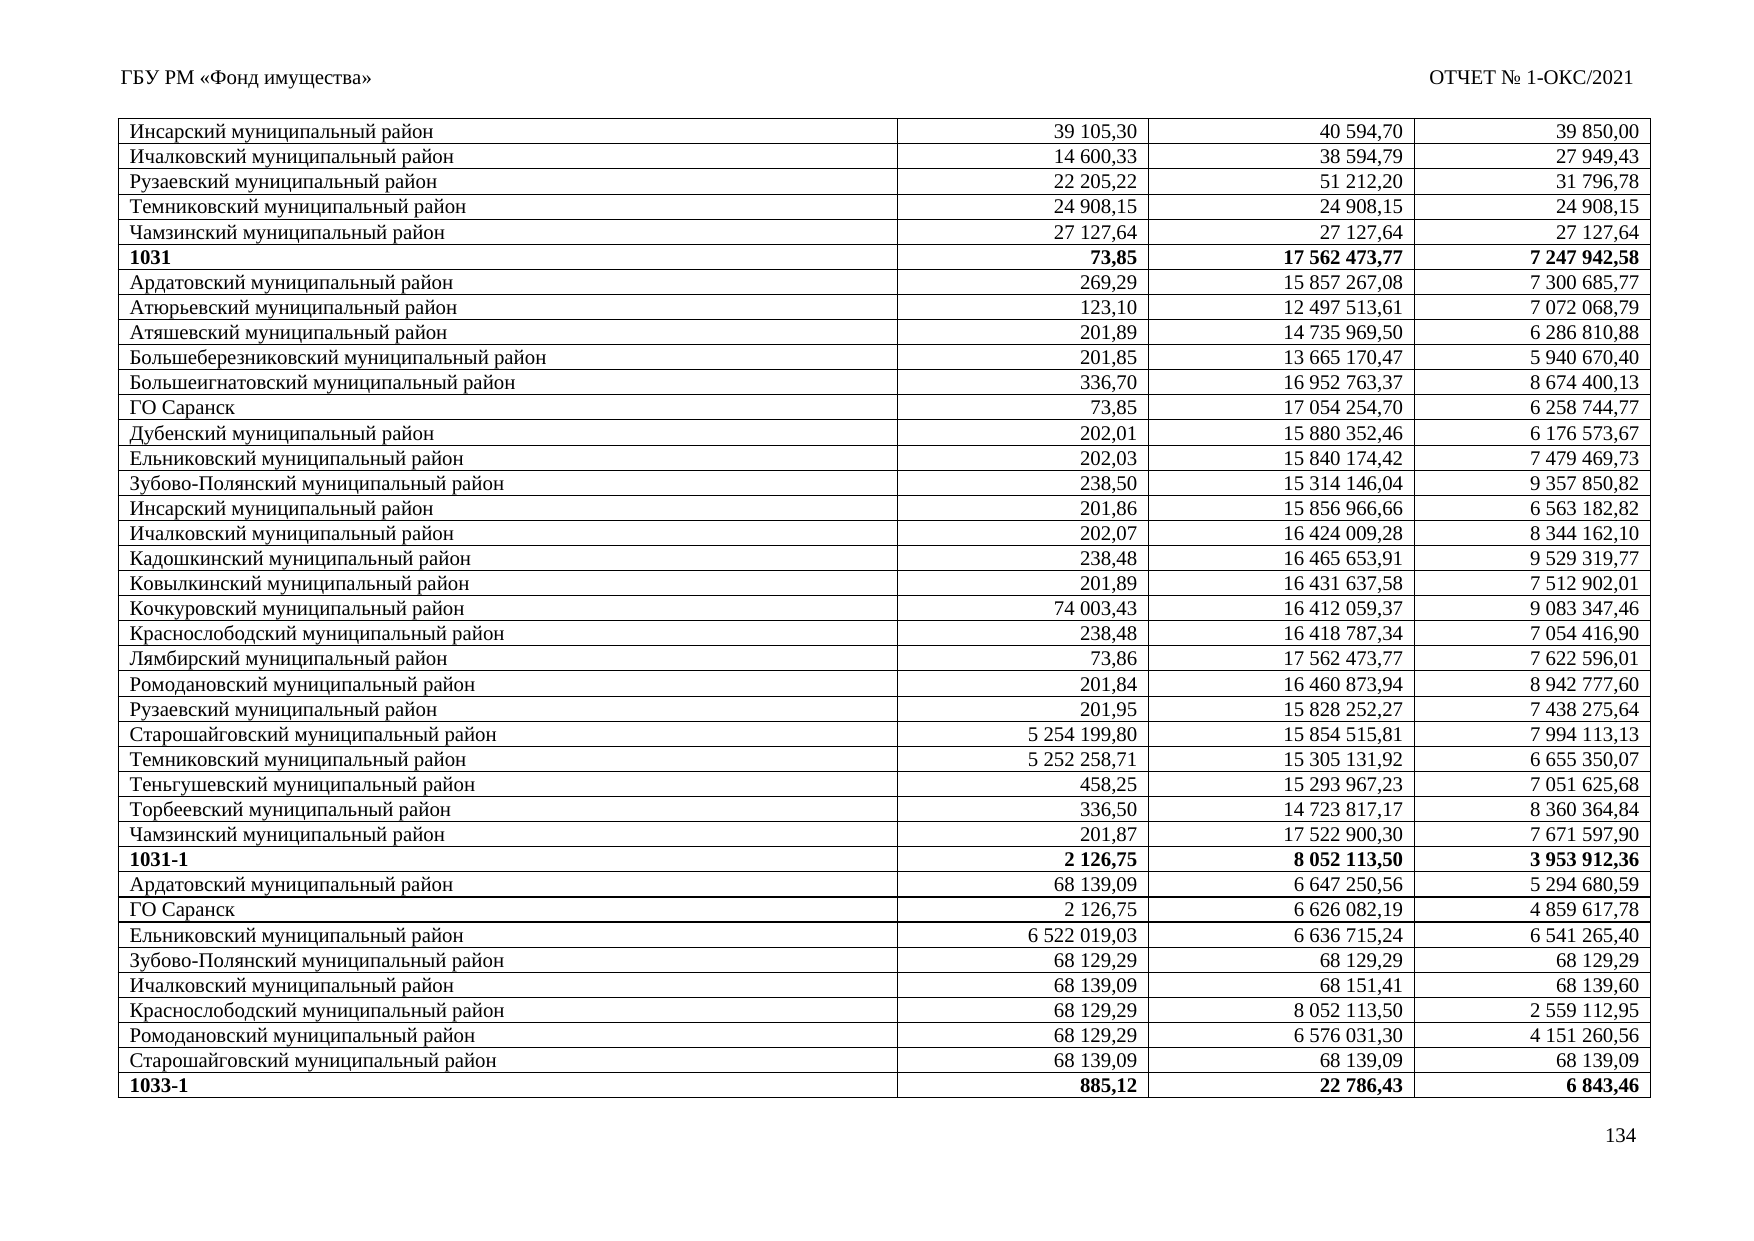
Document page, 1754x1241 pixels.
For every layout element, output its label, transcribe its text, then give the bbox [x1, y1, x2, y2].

table_cell Старошайговский муниципальный район [119, 1048, 897, 1072]
table_cell Рузаевский муниципальный район [119, 169, 897, 193]
table_cell 458,25 [898, 772, 1148, 796]
table_cell 7 671 597,90 [1415, 822, 1650, 846]
table_cell Ромодановский муниципальный район [119, 671, 897, 696]
table_cell Чамзинский муниципальный район [119, 220, 897, 244]
table_cell Атюрьевский муниципальный район [119, 295, 897, 319]
table_cell 15 856 966,66 [1149, 496, 1414, 520]
table_cell 5 940 670,40 [1415, 345, 1650, 369]
table_cell 24 908,15 [1415, 195, 1650, 218]
table_cell 3 953 912,36 [1415, 847, 1650, 871]
table_cell 9 529 319,77 [1415, 546, 1650, 570]
table_cell 201,86 [898, 496, 1148, 520]
table_cell 68 139,09 [898, 1048, 1148, 1072]
table_cell 68 139,60 [1415, 973, 1650, 997]
table_cell 68 139,09 [1415, 1048, 1650, 1072]
table_cell 68 129,29 [898, 948, 1148, 972]
table_cell 16 952 763,37 [1149, 370, 1414, 394]
table_cell 16 418 787,34 [1149, 621, 1414, 645]
table_cell 17 054 254,70 [1149, 395, 1414, 419]
table_cell 22 786,43 [1149, 1073, 1414, 1097]
table_cell 27 127,64 [1149, 220, 1414, 244]
table_cell 202,03 [898, 446, 1148, 469]
table_cell 68 129,29 [898, 998, 1148, 1022]
table_cell 238,48 [898, 546, 1148, 570]
table_cell 9 083 347,46 [1415, 596, 1650, 620]
table_cell 13 665 170,47 [1149, 345, 1414, 369]
table_cell 336,50 [898, 797, 1148, 821]
table_cell 7 051 625,68 [1415, 772, 1650, 796]
table_cell 17 562 473,77 [1149, 646, 1414, 670]
table_cell 1031 [119, 245, 897, 269]
table_cell 74 003,43 [898, 596, 1148, 620]
table_cell Инсарский муниципальный район [119, 496, 897, 520]
table_cell 885,12 [898, 1073, 1148, 1097]
table_cell 201,84 [898, 671, 1148, 696]
table_cell 24 908,15 [898, 195, 1148, 218]
table_cell 6 258 744,77 [1415, 395, 1650, 419]
table_cell 201,89 [898, 320, 1148, 344]
table_cell 6 576 031,30 [1149, 1023, 1414, 1047]
table_cell 73,86 [898, 646, 1148, 670]
table_cell 27 127,64 [898, 220, 1148, 244]
table_cell 15 857 267,08 [1149, 270, 1414, 294]
table_cell 6 636 715,24 [1149, 923, 1414, 947]
table_cell 201,95 [898, 697, 1148, 721]
table_cell 6 626 082,19 [1149, 898, 1414, 921]
table_cell 7 622 596,01 [1415, 646, 1650, 670]
table_cell Ардатовский муниципальный район [119, 270, 897, 294]
table_cell 8 360 364,84 [1415, 797, 1650, 821]
table_cell 4 859 617,78 [1415, 898, 1650, 921]
table_cell ГО Саранск [119, 395, 897, 419]
table_cell 9 357 850,82 [1415, 471, 1650, 495]
table_cell 15 840 174,42 [1149, 446, 1414, 469]
table_cell 8 942 777,60 [1415, 671, 1650, 696]
table_cell Краснослободский муниципальный район [119, 998, 897, 1022]
table_cell 68 139,09 [1149, 1048, 1414, 1072]
table_cell 14 600,33 [898, 144, 1148, 168]
table_cell 7 994 113,13 [1415, 722, 1650, 746]
table_cell Ардатовский муниципальный район [119, 872, 897, 896]
table_cell 336,70 [898, 370, 1148, 394]
table_cell 202,07 [898, 521, 1148, 545]
table_cell 68 151,41 [1149, 973, 1414, 997]
table_cell 17 562 473,77 [1149, 245, 1414, 269]
table_cell Зубово-Полянский муниципальный район [119, 948, 897, 972]
table_cell 73,85 [898, 395, 1148, 419]
table_cell 8 052 113,50 [1149, 998, 1414, 1022]
table_cell Большеигнатовский муниципальный район [119, 370, 897, 394]
table_cell 6 176 573,67 [1415, 420, 1650, 444]
table_cell 7 438 275,64 [1415, 697, 1650, 721]
table_cell Чамзинский муниципальный район [119, 822, 897, 846]
table_cell 14 735 969,50 [1149, 320, 1414, 344]
table_cell 6 647 250,56 [1149, 872, 1414, 896]
table_cell 238,50 [898, 471, 1148, 495]
table_cell 40 594,70 [1149, 119, 1414, 143]
table_cell Кадошкинский муниципальный район [119, 546, 897, 570]
table_cell 27 949,43 [1415, 144, 1650, 168]
table_cell 12 497 513,61 [1149, 295, 1414, 319]
table_cell 6 522 019,03 [898, 923, 1148, 947]
table_cell Лямбирский муниципальный район [119, 646, 897, 670]
table_cell 8 344 162,10 [1415, 521, 1650, 545]
table_cell 16 431 637,58 [1149, 571, 1414, 595]
table_cell Ромодановский муниципальный район [119, 1023, 897, 1047]
table_cell 16 424 009,28 [1149, 521, 1414, 545]
table_cell 24 908,15 [1149, 195, 1414, 218]
table_cell 7 479 469,73 [1415, 446, 1650, 469]
table_cell 68 139,09 [898, 973, 1148, 997]
table_cell 7 054 416,90 [1415, 621, 1650, 645]
table_cell 15 293 967,23 [1149, 772, 1414, 796]
table_cell 1031-1 [119, 847, 897, 871]
table_cell 15 880 352,46 [1149, 420, 1414, 444]
table_cell 15 828 252,27 [1149, 697, 1414, 721]
table_cell 15 305 131,92 [1149, 747, 1414, 771]
table_cell 8 052 113,50 [1149, 847, 1414, 871]
table_cell 8 674 400,13 [1415, 370, 1650, 394]
table_cell 269,29 [898, 270, 1148, 294]
table_cell 6 541 265,40 [1415, 923, 1650, 947]
table_cell 1033-1 [119, 1073, 897, 1097]
table_cell Теньгушевский муниципальный район [119, 772, 897, 796]
table_cell 7 300 685,77 [1415, 270, 1650, 294]
table_cell 6 286 810,88 [1415, 320, 1650, 344]
table_cell Краснослободский муниципальный район [119, 621, 897, 645]
table_cell 51 212,20 [1149, 169, 1414, 193]
table_cell 123,10 [898, 295, 1148, 319]
table_cell Кочкуровский муниципальный район [119, 596, 897, 620]
table_cell 31 796,78 [1415, 169, 1650, 193]
table_cell 14 723 817,17 [1149, 797, 1414, 821]
table_cell 7 072 068,79 [1415, 295, 1650, 319]
table_cell 5 252 258,71 [898, 747, 1148, 771]
table_cell 6 843,46 [1415, 1073, 1650, 1097]
table_cell 201,89 [898, 571, 1148, 595]
table_cell Дубенский муниципальный район [119, 420, 897, 444]
table_cell 15 854 515,81 [1149, 722, 1414, 746]
table_cell 7 512 902,01 [1415, 571, 1650, 595]
table_cell Старошайговский муниципальный район [119, 722, 897, 746]
table_cell 201,85 [898, 345, 1148, 369]
table_cell Атяшевский муниципальный район [119, 320, 897, 344]
table_cell 2 126,75 [898, 898, 1148, 921]
table_cell 68 139,09 [898, 872, 1148, 896]
table_cell 27 127,64 [1415, 220, 1650, 244]
table_cell Темниковский муниципальный район [119, 195, 897, 218]
table_cell Ичалковский муниципальный район [119, 973, 897, 997]
table_cell 7 247 942,58 [1415, 245, 1650, 269]
table_cell 2 126,75 [898, 847, 1148, 871]
table_cell Ичалковский муниципальный район [119, 144, 897, 168]
table_cell Ельниковский муниципальный район [119, 923, 897, 947]
table_cell Рузаевский муниципальный район [119, 697, 897, 721]
table_cell 38 594,79 [1149, 144, 1414, 168]
table_cell 16 465 653,91 [1149, 546, 1414, 570]
table_cell 73,85 [898, 245, 1148, 269]
table_cell 15 314 146,04 [1149, 471, 1414, 495]
table_cell 2 559 112,95 [1415, 998, 1650, 1022]
table_cell 22 205,22 [898, 169, 1148, 193]
table_cell Ковылкинский муниципальный район [119, 571, 897, 595]
table_cell Ельниковский муниципальный район [119, 446, 897, 469]
table_cell 68 129,29 [1415, 948, 1650, 972]
table_cell Инсарский муниципальный район [119, 119, 897, 143]
table_cell 5 294 680,59 [1415, 872, 1650, 896]
table_cell ГО Саранск [119, 898, 897, 921]
table_cell 16 460 873,94 [1149, 671, 1414, 696]
table_cell 39 850,00 [1415, 119, 1650, 143]
table_cell 4 151 260,56 [1415, 1023, 1650, 1047]
table_cell Зубово-Полянский муниципальный район [119, 471, 897, 495]
table_cell 68 129,29 [1149, 948, 1414, 972]
table_cell 16 412 059,37 [1149, 596, 1414, 620]
table_cell 68 129,29 [898, 1023, 1148, 1047]
table_cell 6 655 350,07 [1415, 747, 1650, 771]
table_cell Большеберезниковский муниципальный район [119, 345, 897, 369]
table_cell 201,87 [898, 822, 1148, 846]
table_cell Темниковский муниципальный район [119, 747, 897, 771]
table_cell 17 522 900,30 [1149, 822, 1414, 846]
table_cell 238,48 [898, 621, 1148, 645]
table_cell Ичалковский муниципальный район [119, 521, 897, 545]
table_cell 5 254 199,80 [898, 722, 1148, 746]
table_cell 202,01 [898, 420, 1148, 444]
table_cell Торбеевский муниципальный район [119, 797, 897, 821]
table_cell 39 105,30 [898, 119, 1148, 143]
table_cell 6 563 182,82 [1415, 496, 1650, 520]
